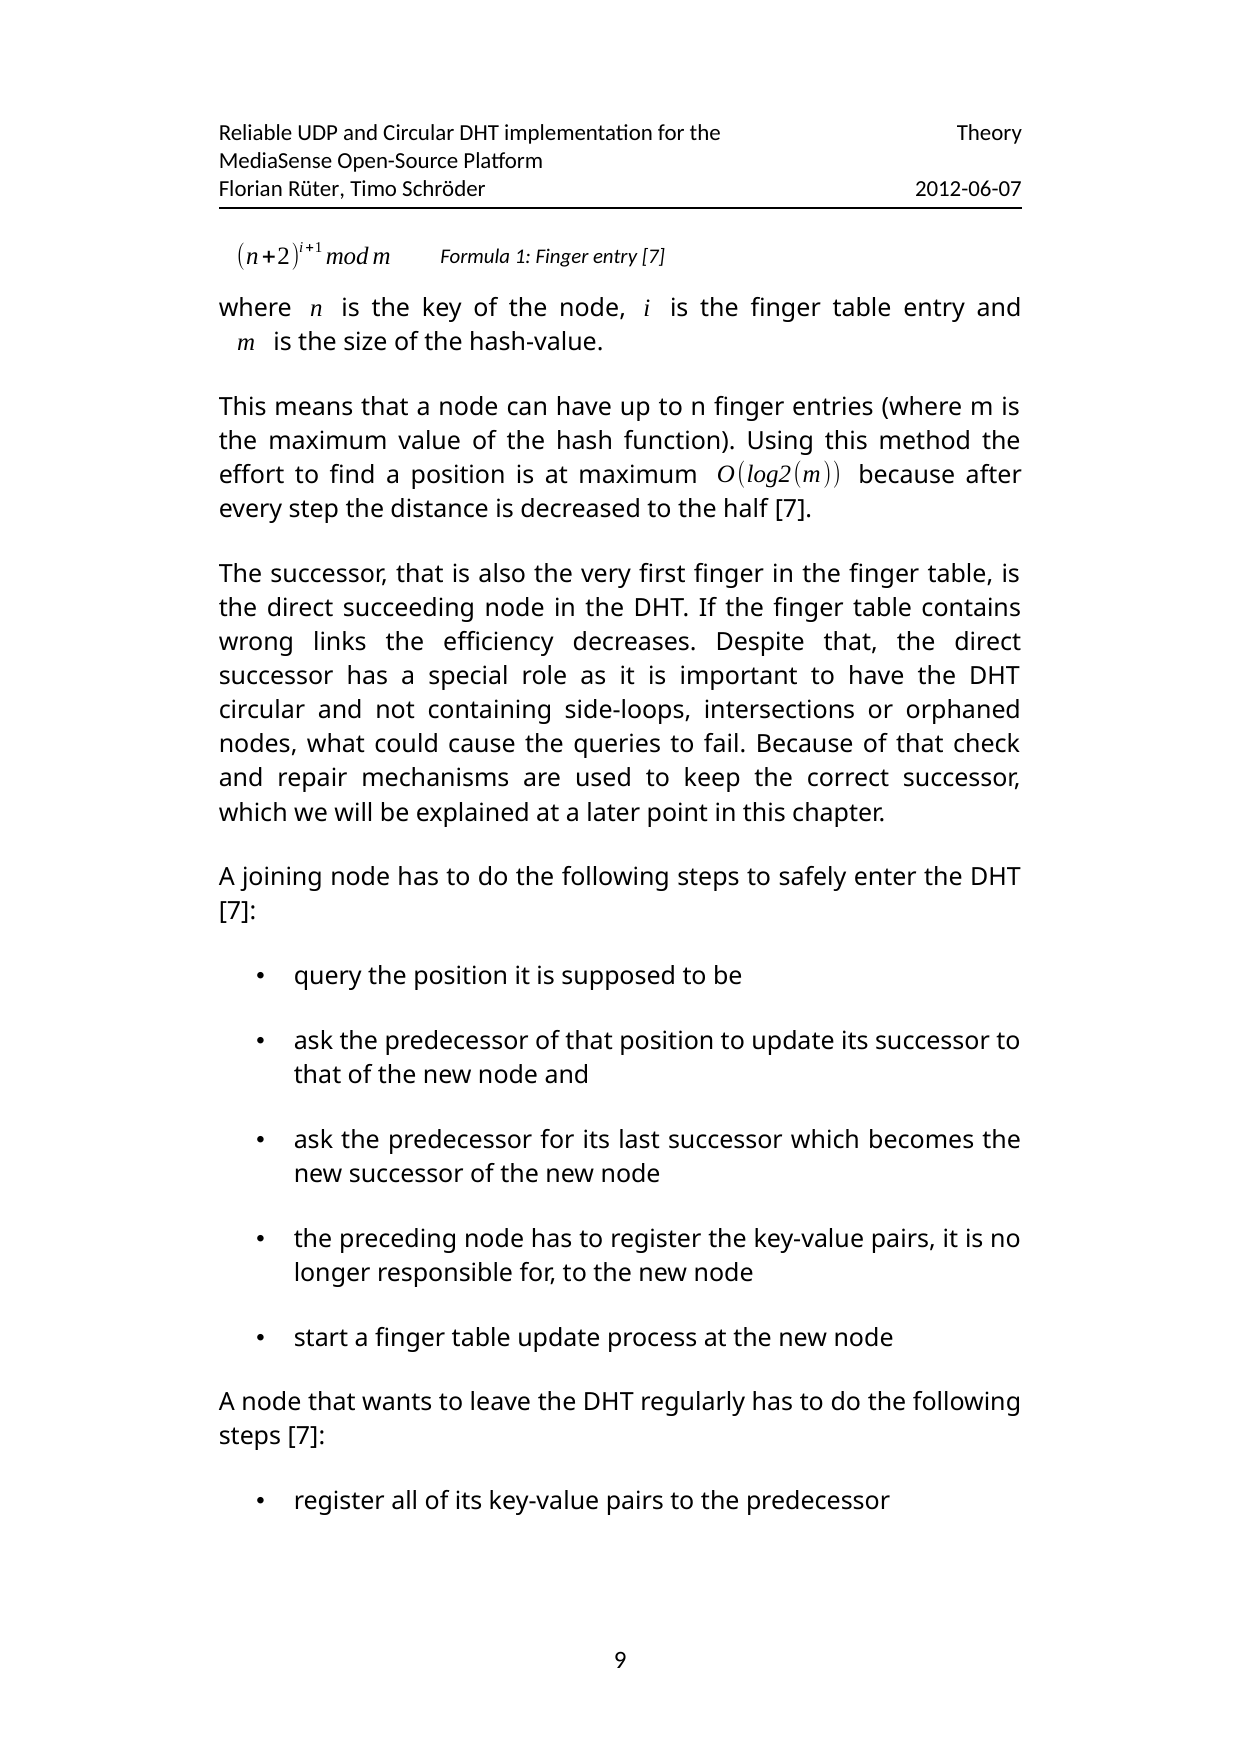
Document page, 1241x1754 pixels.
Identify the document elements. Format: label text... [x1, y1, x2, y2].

text The successor, that is also the very first finger in the finger table, is the direct succeeding node in the DHT. If the finger table contains wrong links the efficiency decreases. Despite that, the direct successor has a special role as it is important to have the DHT circular and not containing side-loops, intersections or orphaned nodes, what could cause the queries to fail. Because of that check and repair mechanisms are used to keep the correct successor, which we will be explained at a later point in this chapter. [218, 556, 1022, 828]
text A node that wants to leave the DHT regularly has to do the following steps [7]: [218, 1384, 1022, 1452]
text This means that a node can have up to n finger entries (where m is the maximum value of the hash function). Using this method the effort to find a position is at maximumbecause after every step the distance is decreased to the half [7]. [218, 389, 1022, 525]
text A joining node has to do the following steps to safely enter the DHT [7]: [218, 859, 1022, 927]
list start a finger table update process at the new node [256, 1319, 1022, 1353]
text whereis the key of the node,is the finger table entry andis the size of the hash-value. [218, 290, 1022, 358]
list the preceding node has to register the key-value pairs, it is no longer responsible for, to the new node [256, 1220, 1022, 1288]
list ask the predecessor of that position to update its successor to that of the new node and [256, 1023, 1022, 1091]
list register all of its key-value pairs to the predecessor [256, 1483, 1022, 1517]
text Formula 1: Finger entry [7] [218, 238, 1022, 271]
list query the position it is supposed to be [256, 958, 1022, 992]
list ask the predecessor for its last successor which becomes the new successor of the new node [256, 1121, 1022, 1189]
